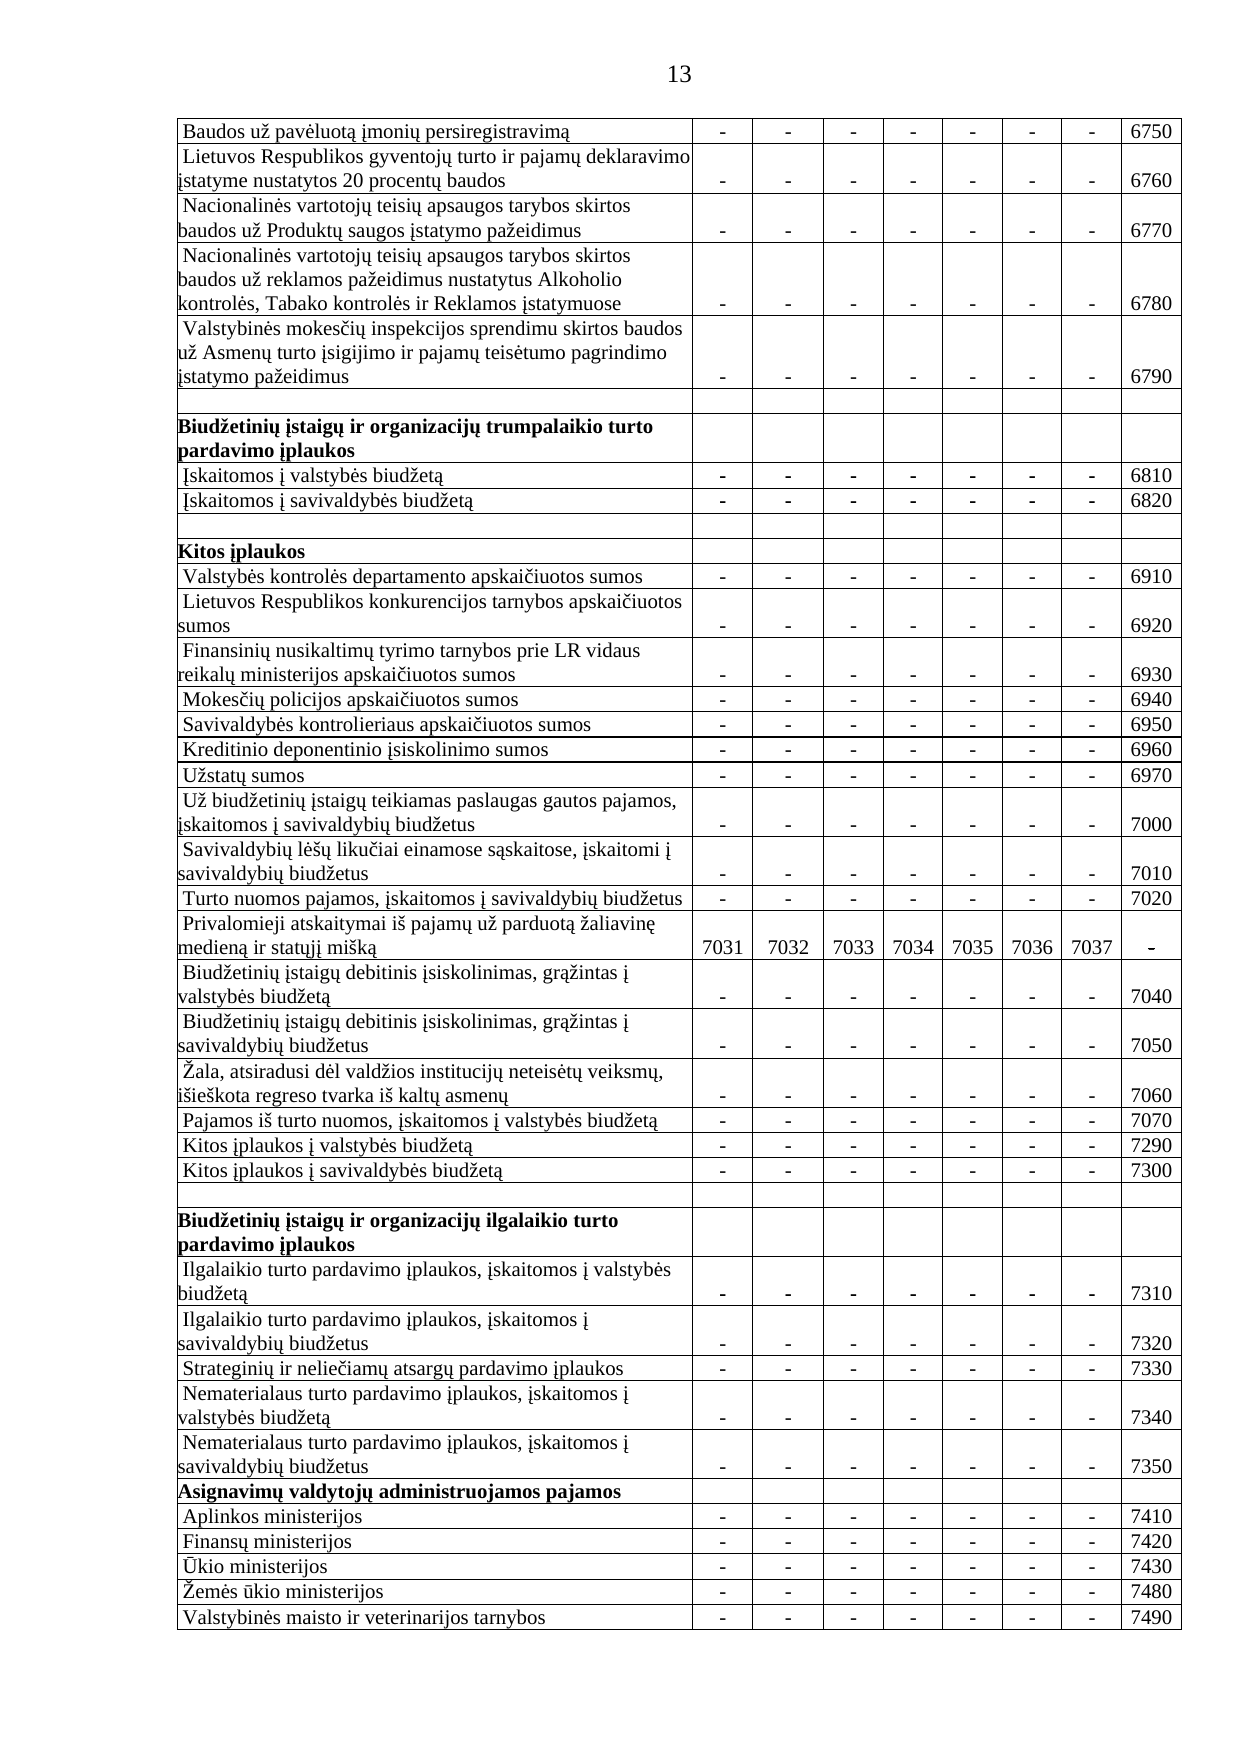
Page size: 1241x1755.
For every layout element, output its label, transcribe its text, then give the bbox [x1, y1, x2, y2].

table_cell - [1003, 1108, 1061, 1132]
table_cell - [824, 316, 883, 388]
table_cell [753, 539, 823, 563]
table_cell - [693, 1158, 752, 1182]
table_cell Biudžetinių įstaigų debitinis įsiskolinimas, grąžintas į savivaldybių biudžetus [178, 1009, 692, 1057]
table_cell - [824, 738, 883, 761]
table_cell - [943, 788, 1002, 836]
table_cell - [824, 119, 883, 143]
table_cell 6930 [1122, 638, 1181, 686]
table_cell [943, 514, 1002, 538]
table_cell - [693, 687, 752, 711]
table_cell - [943, 1381, 1002, 1429]
table_cell Nacionalinės vartotojų teisių apsaugos tarybos skirtos baudos už reklamos pažeidimus nustatytus Alkoholio kontrolės, Tabako kontrolės ir Reklamos įstatymuose [178, 243, 692, 315]
table_cell Kreditinio deponentinio įsiskolinimo sumos [178, 738, 692, 761]
table_cell - [1062, 638, 1121, 686]
table_cell - [693, 738, 752, 761]
table_cell [753, 414, 823, 462]
table_cell - [824, 638, 883, 686]
table_cell 6920 [1122, 589, 1181, 637]
table_cell - [1003, 960, 1061, 1008]
table_cell [1062, 389, 1121, 413]
table_cell - [824, 194, 883, 242]
table_cell - [824, 960, 883, 1008]
table_cell - [824, 1059, 883, 1107]
table_cell Baudos už pavėluotą įmonių persiregistravimą [178, 119, 692, 143]
table_cell - [824, 144, 883, 192]
table_cell - [753, 738, 823, 761]
table_cell - [1003, 1257, 1061, 1305]
table_cell - [943, 1158, 1002, 1182]
table_cell Įskaitomos į valstybės biudžetą [178, 463, 692, 487]
table_cell - [753, 886, 823, 910]
table_cell Valstybinės mokesčių inspekcijos sprendimu skirtos baudos už Asmenų turto įsigijimo ir pajamų teisėtumo pagrindimo įstatymo pažeidimus [178, 316, 692, 388]
table_cell [1122, 1208, 1181, 1256]
table_cell - [884, 1529, 942, 1553]
table_cell - [753, 243, 823, 315]
table_cell Kitos įplaukos į valstybės biudžetą [178, 1133, 692, 1157]
table_cell [753, 1183, 823, 1207]
table_cell - [1062, 489, 1121, 512]
table_cell 7034 [884, 911, 942, 959]
table_cell - [943, 1504, 1002, 1528]
table_cell - [824, 463, 883, 487]
table_cell - [693, 1009, 752, 1057]
table_cell - [824, 1108, 883, 1132]
table_cell Ilgalaikio turto pardavimo įplaukos, įskaitomos į savivaldybių biudžetus [178, 1306, 692, 1354]
table_cell 7040 [1122, 960, 1181, 1008]
table_cell - [824, 687, 883, 711]
table_cell 7037 [1062, 911, 1121, 959]
table_cell Biudžetinių įstaigų debitinis įsiskolinimas, grąžintas į valstybės biudžetą [178, 960, 692, 1008]
table_cell Valstybės kontrolės departamento apskaičiuotos sumos [178, 564, 692, 588]
table_cell - [943, 960, 1002, 1008]
table_cell [1003, 1183, 1061, 1207]
table_cell 7035 [943, 911, 1002, 959]
table_cell - [1062, 1356, 1121, 1380]
table_cell - [693, 960, 752, 1008]
table_cell - [693, 463, 752, 487]
table_cell - [693, 489, 752, 512]
table_cell - [824, 763, 883, 787]
table_cell - [693, 243, 752, 315]
table_cell [753, 1208, 823, 1256]
table_cell - [693, 1381, 752, 1429]
table_cell [1062, 1183, 1121, 1207]
table_cell 7036 [1003, 911, 1061, 959]
table_cell - [1003, 1158, 1061, 1182]
table_cell 6950 [1122, 712, 1181, 736]
table_cell [1062, 1208, 1121, 1256]
table_cell - [1062, 1529, 1121, 1553]
table_cell - [943, 886, 1002, 910]
table_cell Kitos įplaukos [178, 539, 692, 563]
table_cell - [1062, 463, 1121, 487]
table_cell - [943, 1580, 1002, 1603]
table_cell - [1062, 687, 1121, 711]
table_cell 7350 [1122, 1430, 1181, 1478]
table_cell [943, 414, 1002, 462]
table_cell - [1003, 1529, 1061, 1553]
table_cell 7490 [1122, 1605, 1181, 1629]
table_cell 6820 [1122, 489, 1181, 512]
table_cell - [753, 1381, 823, 1429]
table_cell [693, 514, 752, 538]
table_cell - [884, 489, 942, 512]
table_cell - [1003, 489, 1061, 512]
table_cell - [693, 1108, 752, 1132]
table_cell Turto nuomos pajamos, įskaitomos į savivaldybių biudžetus [178, 886, 692, 910]
table_cell - [1003, 738, 1061, 761]
table_cell 7033 [824, 911, 883, 959]
table_cell - [1062, 243, 1121, 315]
table_cell Savivaldybių lėšų likučiai einamose sąskaitose, įskaitomi į savivaldybių biudžetus [178, 837, 692, 885]
table_cell - [693, 1059, 752, 1107]
table_cell - [753, 837, 823, 885]
table_cell - [1003, 564, 1061, 588]
table_cell - [824, 489, 883, 512]
table_cell 7420 [1122, 1529, 1181, 1553]
table_cell - [943, 463, 1002, 487]
table_cell - [1062, 1605, 1121, 1629]
table_cell - [693, 1504, 752, 1528]
table_cell - [943, 687, 1002, 711]
table_cell [1062, 1479, 1121, 1503]
table_cell - [884, 1554, 942, 1578]
table_cell - [943, 1133, 1002, 1157]
table_cell Finansų ministerijos [178, 1529, 692, 1553]
table_cell 6810 [1122, 463, 1181, 487]
table_cell - [1003, 1605, 1061, 1629]
table_cell [884, 514, 942, 538]
table_cell 6970 [1122, 763, 1181, 787]
table_cell - [753, 1158, 823, 1182]
table_cell - [753, 564, 823, 588]
table_cell - [1003, 144, 1061, 192]
table_cell - [884, 1158, 942, 1182]
table_cell [1003, 1208, 1061, 1256]
table_cell - [943, 638, 1002, 686]
table_cell [1062, 414, 1121, 462]
table_cell - [943, 144, 1002, 192]
table_cell [693, 1183, 752, 1207]
table_cell - [943, 564, 1002, 588]
table_cell Lietuvos Respublikos gyventojų turto ir pajamų deklaravimo įstatyme nustatytos 20 procentų baudos [178, 144, 692, 192]
table_cell - [884, 144, 942, 192]
table_cell - [943, 1257, 1002, 1305]
table_cell - [1062, 712, 1121, 736]
table_cell - [824, 589, 883, 637]
table_cell - [824, 1504, 883, 1528]
table_cell - [824, 1257, 883, 1305]
table_cell - [884, 1059, 942, 1107]
table_cell - [884, 738, 942, 761]
table_cell - [824, 1430, 883, 1478]
table_cell Kitos įplaukos į savivaldybės biudžetą [178, 1158, 692, 1182]
table_cell - [943, 1306, 1002, 1354]
table_cell - [753, 1605, 823, 1629]
table_cell Nacionalinės vartotojų teisių apsaugos tarybos skirtos baudos už Produktų saugos įstatymo pažeidimus [178, 194, 692, 242]
table_cell - [824, 1580, 883, 1603]
table_cell - [1003, 1430, 1061, 1478]
table_cell - [1122, 911, 1181, 959]
table_cell [1003, 1479, 1061, 1503]
table_cell - [753, 194, 823, 242]
table_cell [1003, 514, 1061, 538]
table_cell - [884, 1580, 942, 1603]
table_cell 7430 [1122, 1554, 1181, 1578]
table_cell - [1062, 1108, 1121, 1132]
table_cell - [753, 960, 823, 1008]
table_cell - [943, 837, 1002, 885]
table_cell 7032 [753, 911, 823, 959]
table_cell - [1003, 119, 1061, 143]
table_cell [884, 414, 942, 462]
table_cell - [1062, 194, 1121, 242]
table_cell - [1062, 1554, 1121, 1578]
table_cell - [824, 1158, 883, 1182]
table_cell - [943, 316, 1002, 388]
table_cell Aplinkos ministerijos [178, 1504, 692, 1528]
table_cell - [693, 1554, 752, 1578]
table_cell - [693, 1529, 752, 1553]
table_cell - [1062, 1306, 1121, 1354]
table_cell [824, 1479, 883, 1503]
table_cell - [824, 1554, 883, 1578]
table_cell - [943, 1108, 1002, 1132]
table_cell - [824, 788, 883, 836]
table_cell [178, 514, 692, 538]
table_cell 7320 [1122, 1306, 1181, 1354]
table_cell [753, 514, 823, 538]
table_cell [693, 414, 752, 462]
table_cell - [1062, 763, 1121, 787]
table_cell [884, 389, 942, 413]
table_cell - [1062, 1009, 1121, 1057]
table_cell - [753, 589, 823, 637]
table_cell - [1062, 1059, 1121, 1107]
table_cell - [943, 712, 1002, 736]
table_cell - [1062, 564, 1121, 588]
table_cell - [753, 489, 823, 512]
table_cell Pajamos iš turto nuomos, įskaitomos į valstybės biudžetą [178, 1108, 692, 1132]
table_cell - [1062, 960, 1121, 1008]
table_cell 7020 [1122, 886, 1181, 910]
table_cell - [753, 1306, 823, 1354]
table_cell - [693, 1133, 752, 1157]
table_cell - [1062, 144, 1121, 192]
table_cell - [693, 1430, 752, 1478]
table_cell - [693, 837, 752, 885]
table_cell - [884, 1257, 942, 1305]
table_cell - [753, 638, 823, 686]
table_cell - [943, 1605, 1002, 1629]
table_cell - [693, 589, 752, 637]
table_cell - [693, 119, 752, 143]
table_cell - [1062, 788, 1121, 836]
table_cell - [1003, 1059, 1061, 1107]
table_cell - [824, 712, 883, 736]
table_cell - [943, 489, 1002, 512]
table_cell - [1003, 763, 1061, 787]
table_cell [178, 1183, 692, 1207]
table_cell - [753, 1554, 823, 1578]
table_cell - [1062, 886, 1121, 910]
table_cell - [1003, 589, 1061, 637]
table_cell [824, 539, 883, 563]
table_cell - [884, 1504, 942, 1528]
table_cell - [1003, 1580, 1061, 1603]
table_cell - [884, 960, 942, 1008]
table_cell - [824, 1605, 883, 1629]
table_cell Asignavimų valdytojų administruojamos pajamos [178, 1479, 692, 1503]
table_cell - [753, 1504, 823, 1528]
table_cell - [1003, 1356, 1061, 1380]
table_cell [753, 1479, 823, 1503]
table_cell - [693, 316, 752, 388]
table_cell - [693, 194, 752, 242]
table_cell - [884, 463, 942, 487]
table_cell - [753, 788, 823, 836]
table_cell [824, 389, 883, 413]
table_cell - [753, 316, 823, 388]
table_cell - [884, 638, 942, 686]
table_cell - [884, 788, 942, 836]
table_cell - [753, 712, 823, 736]
table_cell Įskaitomos į savivaldybės biudžetą [178, 489, 692, 512]
table_cell [1122, 514, 1181, 538]
table_cell - [1003, 886, 1061, 910]
table_cell [943, 389, 1002, 413]
table_cell Strateginių ir neliečiamų atsargų pardavimo įplaukos [178, 1356, 692, 1380]
table_cell - [693, 1257, 752, 1305]
table_cell Užstatų sumos [178, 763, 692, 787]
table_cell [884, 539, 942, 563]
table_cell Valstybinės maisto ir veterinarijos tarnybos [178, 1605, 692, 1629]
table_cell - [1003, 1306, 1061, 1354]
table_cell - [753, 1059, 823, 1107]
table_cell [1003, 539, 1061, 563]
table_cell - [753, 1133, 823, 1157]
table_cell Finansinių nusikaltimų tyrimo tarnybos prie LR vidaus reikalų ministerijos apskaičiuotos sumos [178, 638, 692, 686]
table_cell - [943, 194, 1002, 242]
table_cell - [693, 1605, 752, 1629]
table_cell - [1003, 837, 1061, 885]
table_cell - [1003, 1009, 1061, 1057]
table_cell 6780 [1122, 243, 1181, 315]
table_cell - [884, 1306, 942, 1354]
table_cell - [753, 1009, 823, 1057]
table_cell - [1062, 316, 1121, 388]
table_cell - [943, 1059, 1002, 1107]
table_cell [1122, 389, 1181, 413]
table_cell 6770 [1122, 194, 1181, 242]
table_cell - [1003, 788, 1061, 836]
table_cell - [943, 763, 1002, 787]
table_cell - [884, 1605, 942, 1629]
table_cell - [753, 144, 823, 192]
table_cell 7290 [1122, 1133, 1181, 1157]
table_cell Ūkio ministerijos [178, 1554, 692, 1578]
table_cell [943, 539, 1002, 563]
table_cell - [693, 788, 752, 836]
table_cell - [693, 564, 752, 588]
table_cell [1003, 389, 1061, 413]
table_cell [1062, 514, 1121, 538]
table_cell - [943, 119, 1002, 143]
table_cell - [1003, 463, 1061, 487]
table_cell 6910 [1122, 564, 1181, 588]
table_cell - [824, 837, 883, 885]
table_cell [1122, 414, 1181, 462]
table_cell [824, 1183, 883, 1207]
table_cell Savivaldybės kontrolieriaus apskaičiuotos sumos [178, 712, 692, 736]
table_cell - [884, 1108, 942, 1132]
table_cell - [943, 589, 1002, 637]
table_cell 7010 [1122, 837, 1181, 885]
table_cell [753, 389, 823, 413]
table_cell - [1003, 1554, 1061, 1578]
table_cell - [824, 1356, 883, 1380]
table_cell Nematerialaus turto pardavimo įplaukos, įskaitomos į savivaldybių biudžetus [178, 1430, 692, 1478]
table_cell - [1062, 119, 1121, 143]
table_cell - [753, 1430, 823, 1478]
table_cell 7070 [1122, 1108, 1181, 1132]
table_cell - [693, 638, 752, 686]
table_cell - [824, 1381, 883, 1429]
table_cell - [693, 886, 752, 910]
table_cell - [1062, 589, 1121, 637]
table_cell [178, 389, 692, 413]
table_cell - [1003, 1381, 1061, 1429]
table_cell [824, 1208, 883, 1256]
table_cell [943, 1183, 1002, 1207]
table_cell 6960 [1122, 738, 1181, 761]
table_cell - [693, 712, 752, 736]
table_cell - [1003, 243, 1061, 315]
table_cell - [753, 1356, 823, 1380]
table_cell 7410 [1122, 1504, 1181, 1528]
table_cell 6750 [1122, 119, 1181, 143]
table_cell Nematerialaus turto pardavimo įplaukos, įskaitomos į valstybės biudžetą [178, 1381, 692, 1429]
table_cell - [693, 1306, 752, 1354]
table_cell - [1003, 712, 1061, 736]
table_cell [884, 1479, 942, 1503]
table_cell - [884, 243, 942, 315]
table_cell - [1062, 1133, 1121, 1157]
table_cell - [1062, 1381, 1121, 1429]
table_cell - [884, 886, 942, 910]
table_cell - [693, 1356, 752, 1380]
table_cell - [753, 119, 823, 143]
table_cell [943, 1208, 1002, 1256]
table_cell [884, 1208, 942, 1256]
table_cell - [824, 886, 883, 910]
table_cell 6940 [1122, 687, 1181, 711]
table_cell - [884, 1381, 942, 1429]
table_cell Žemės ūkio ministerijos [178, 1580, 692, 1603]
table_cell [824, 414, 883, 462]
table_cell - [884, 1356, 942, 1380]
table_cell - [1003, 1133, 1061, 1157]
table_cell - [693, 1580, 752, 1603]
table_cell - [1062, 1257, 1121, 1305]
table_cell [943, 1479, 1002, 1503]
table_cell - [884, 589, 942, 637]
table_cell [824, 514, 883, 538]
table_cell - [1003, 194, 1061, 242]
table_cell 7480 [1122, 1580, 1181, 1603]
table_cell - [824, 1306, 883, 1354]
table_cell - [753, 1257, 823, 1305]
table_cell - [1062, 1504, 1121, 1528]
table_cell - [824, 1009, 883, 1057]
table_cell Mokesčių policijos apskaičiuotos sumos [178, 687, 692, 711]
table_cell Už biudžetinių įstaigų teikiamas paslaugas gautos pajamos, įskaitomos į savivaldybių biudžetus [178, 788, 692, 836]
table_cell [1122, 539, 1181, 563]
table_cell - [943, 1529, 1002, 1553]
table_cell [693, 1479, 752, 1503]
table_cell - [753, 1529, 823, 1553]
table_cell - [1003, 687, 1061, 711]
table_cell 6760 [1122, 144, 1181, 192]
table_cell - [753, 763, 823, 787]
table_cell 7330 [1122, 1356, 1181, 1380]
table_cell [1122, 1183, 1181, 1207]
table_cell - [693, 144, 752, 192]
table_cell - [884, 1430, 942, 1478]
table_cell [693, 389, 752, 413]
table_cell - [824, 243, 883, 315]
table_cell [693, 1208, 752, 1256]
table_cell - [884, 837, 942, 885]
table_cell - [884, 119, 942, 143]
table_cell - [884, 763, 942, 787]
table_cell - [1003, 1504, 1061, 1528]
table_cell - [1062, 738, 1121, 761]
table_cell - [943, 1554, 1002, 1578]
table_cell [884, 1183, 942, 1207]
table_cell [1062, 539, 1121, 563]
table_cell 7050 [1122, 1009, 1181, 1057]
table_cell - [884, 1009, 942, 1057]
table_cell - [884, 687, 942, 711]
table_cell 7000 [1122, 788, 1181, 836]
table_cell - [943, 1356, 1002, 1380]
table_cell - [884, 564, 942, 588]
table_cell - [1062, 1430, 1121, 1478]
table_cell - [1003, 638, 1061, 686]
table_cell - [824, 1133, 883, 1157]
table_cell - [1062, 837, 1121, 885]
table_cell - [884, 1133, 942, 1157]
table_cell - [884, 316, 942, 388]
table_cell 7300 [1122, 1158, 1181, 1182]
table_cell - [753, 1580, 823, 1603]
table_cell - [943, 1009, 1002, 1057]
table_cell Biudžetinių įstaigų ir organizacijų trumpalaikio turto pardavimo įplaukos [178, 414, 692, 462]
table_cell - [693, 763, 752, 787]
table_cell - [943, 1430, 1002, 1478]
table_cell Biudžetinių įstaigų ir organizacijų ilgalaikio turto pardavimo įplaukos [178, 1208, 692, 1256]
table_cell [1003, 414, 1061, 462]
table_cell - [884, 194, 942, 242]
table_cell 7060 [1122, 1059, 1181, 1107]
table_cell Žala, atsiradusi dėl valdžios institucijų neteisėtų veiksmų, išieškota regreso tvarka iš kaltų asmenų [178, 1059, 692, 1107]
table_cell - [753, 1108, 823, 1132]
table_cell Ilgalaikio turto pardavimo įplaukos, įskaitomos į valstybės biudžetą [178, 1257, 692, 1305]
table_cell - [753, 463, 823, 487]
table_cell - [884, 712, 942, 736]
table_cell - [1062, 1158, 1121, 1182]
table_cell [693, 539, 752, 563]
table_cell - [824, 564, 883, 588]
table_cell - [943, 243, 1002, 315]
table_cell 7310 [1122, 1257, 1181, 1305]
table_cell Privalomieji atskaitymai iš pajamų už parduotą žaliavinę medieną ir statųjį mišką [178, 911, 692, 959]
table_cell 6790 [1122, 316, 1181, 388]
table_cell Lietuvos Respublikos konkurencijos tarnybos apskaičiuotos sumos [178, 589, 692, 637]
table_cell - [753, 687, 823, 711]
table_cell 7340 [1122, 1381, 1181, 1429]
table_cell - [824, 1529, 883, 1553]
table_cell - [1003, 316, 1061, 388]
table_cell 7031 [693, 911, 752, 959]
table_cell - [943, 738, 1002, 761]
table_cell [1122, 1479, 1181, 1503]
table_cell - [1062, 1580, 1121, 1603]
